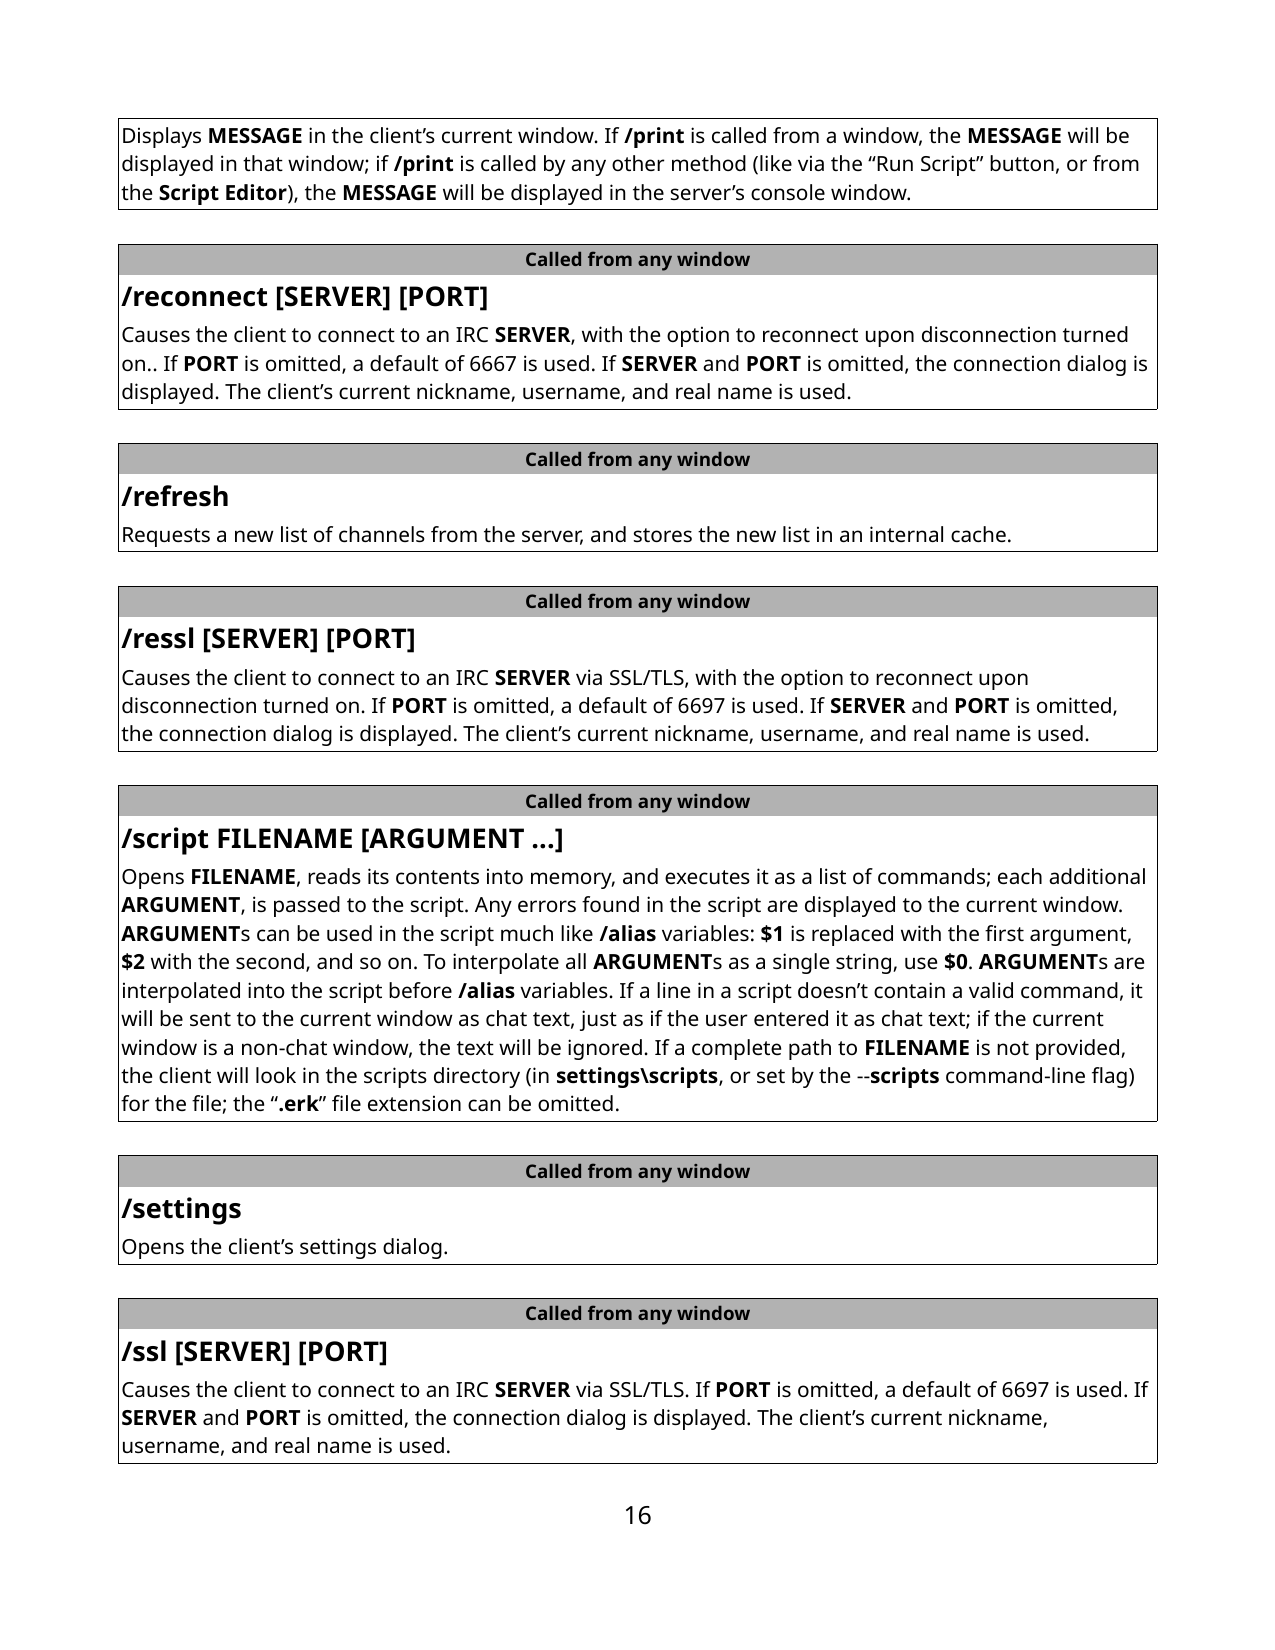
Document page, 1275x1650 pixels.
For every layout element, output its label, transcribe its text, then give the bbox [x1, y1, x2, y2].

table_cell Requests a new list of channels from the server, and stores the new list in an internal cache. [119, 517, 1157, 551]
table_cell Opens the client’s settings dialog. [119, 1229, 1157, 1263]
table_cell Causes the client to connect to an IRC SERVER via SSL/TLS. If PORT is omitted, a default of 6697 is used. If SERVER and PORT is omitted, the connection dialog is displayed. The client’s current nickname, username, and real name is used. [119, 1372, 1157, 1463]
table_cell /script FILENAME [ARGUMENT ...] [119, 816, 1157, 859]
table_header Called from any window [119, 587, 1157, 617]
table_header Called from any window [119, 444, 1157, 474]
table_cell /reconnect [SERVER] [PORT] [119, 275, 1157, 318]
table_cell Displays MESSAGE in the client’s current window. If /print is called from a window, the MESSAGE will be displayed in that window; if /print is called by any other method (like via the “Run Script” button, or from the Script Editor), the MESSAGE will be displayed in the server’s console window. [119, 119, 1157, 209]
table_header Called from any window [119, 1299, 1157, 1329]
table_cell /refresh [119, 474, 1157, 517]
table_cell /ssl [SERVER] [PORT] [119, 1329, 1157, 1372]
table_cell Causes the client to connect to an IRC SERVER via SSL/TLS, with the option to reconnect upon disconnection turned on. If PORT is omitted, a default of 6697 is used. If SERVER and PORT is omitted, the connection dialog is displayed. The client’s current nickname, username, and real name is used. [119, 660, 1157, 751]
table_cell Causes the client to connect to an IRC SERVER, with the option to reconnect upon disconnection turned on.. If PORT is omitted, a default of 6667 is used. If SERVER and PORT is omitted, the connection dialog is displayed. The client’s current nickname, username, and real name is used. [119, 318, 1157, 409]
table_header Called from any window [119, 1156, 1157, 1187]
table_cell /ressl [SERVER] [PORT] [119, 617, 1157, 660]
table_header Called from any window [119, 245, 1157, 275]
table_cell Opens FILENAME, reads its contents into memory, and executes it as a list of commands; each additional ARGUMENT, is passed to the script. Any errors found in the script are displayed to the current window. ARGUMENTs can be used in the script much like /alias variables: $1 is replaced with the first argument, $2 with the second, and so on. To interpolate all ARGUMENTs as a single string, use $0. ARGUMENTs are interpolated into the script before /alias variables. If a line in a script doesn’t contain a valid command, it will be sent to the current window as chat text, just as if the user entered it as chat text; if the current window is a non-chat window, the text will be ignored. If a complete path to FILENAME is not provided, the client will look in the scripts directory (in settings\scripts, or set by the --scripts command-line flag) for the file; the “.erk” file extension can be omitted. [119, 859, 1157, 1121]
table_header Called from any window [119, 786, 1157, 816]
table_cell /settings [119, 1187, 1157, 1229]
